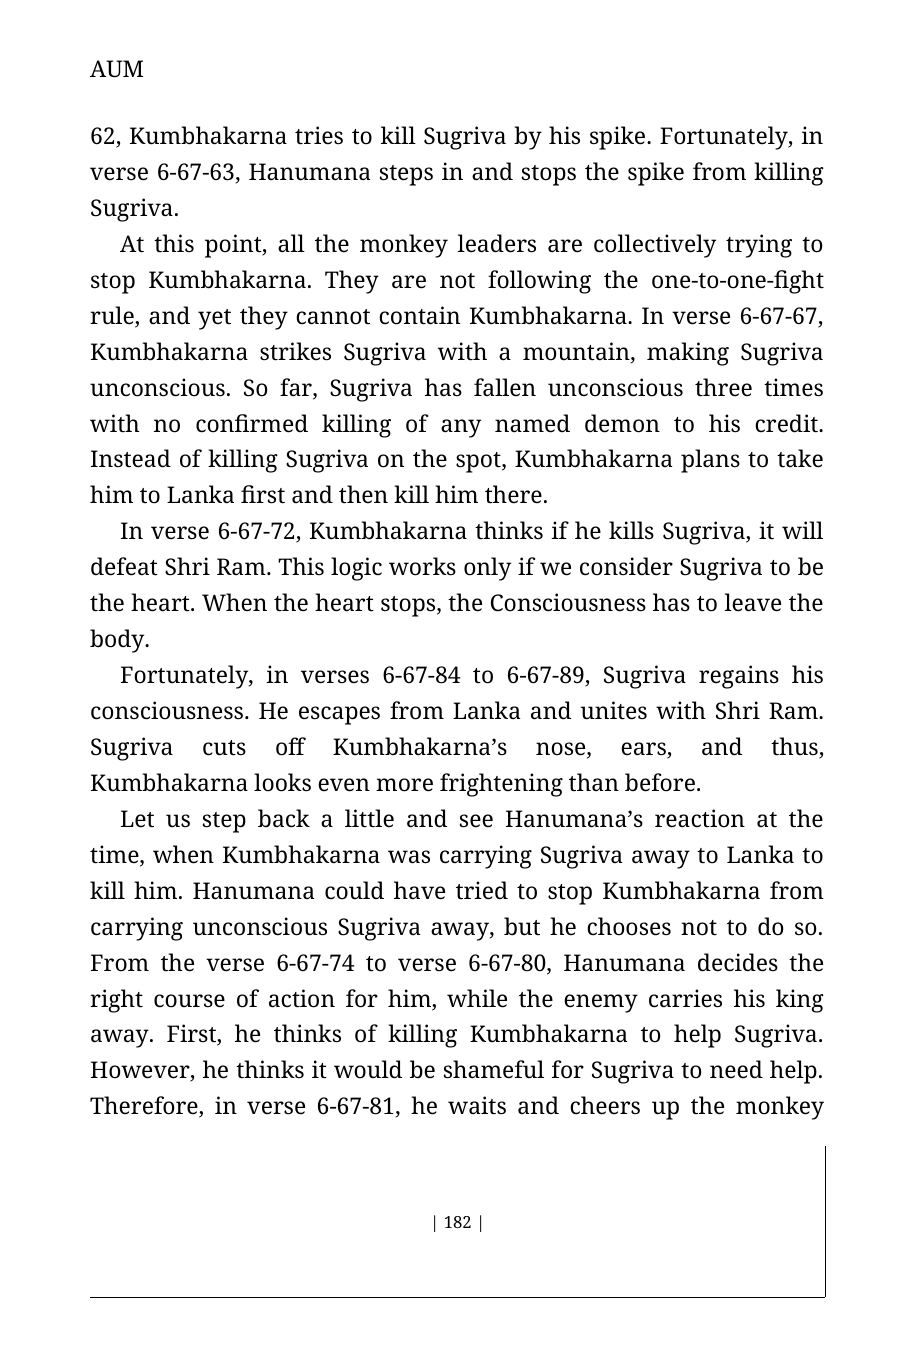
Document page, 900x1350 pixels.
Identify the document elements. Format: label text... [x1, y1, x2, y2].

text Fortunately, in verses 6-67-84 to 6-67-89, Sugriva regains his consciousness. He escapes from Lanka and unites with Shri Ram. Sugriva cuts off Kumbhakarna’s nose, ears, and thus, Kumbhakarna looks even more frightening than before. [90, 659, 825, 798]
text 62, Kumbhakarna tries to kill Sugriva by his spike. Fortunately, in verse 6-67-63, Hanumana steps in and stops the spike from killing Sugriva. [90, 120, 825, 223]
text Let us step back a little and see Hanumana’s reaction at the time, when Kumbhakarna was carrying Sugriva away to Lanka to kill him. Hanumana could have tried to stop Kumbhakarna from carrying unconscious Sugriva away, but he chooses not to do so. From the verse 6-67-74 to verse 6-67-80, Hanumana decides the right course of action for him, while the enemy carries his king away. First, he thinks of killing Kumbhakarna to help Sugriva. However, he thinks it would be shameful for Sugriva to need help. Therefore, in verse 6-67-81, he waits and cheers up the monkey [90, 803, 825, 1122]
text In verse 6-67-72, Kumbhakarna thinks if he kills Sugriva, it will defeat Shri Ram. This logic works only if we consider Sugriva to be the heart. When the heart stops, the Consciousness has to leave the body. [90, 515, 825, 654]
text At this point, all the monkey leaders are collectively trying to stop Kumbhakarna. They are not following the one-to-one-fight rule, and yet they cannot contain Kumbhakarna. In verse 6-67-67, Kumbhakarna strikes Sugriva with a mountain, making Sugriva unconscious. So far, Sugriva has fallen unconscious three times with no confirmed killing of any named demon to his credit. Instead of killing Sugriva on the spot, Kumbhakarna plans to take him to Lanka first and then kill him there. [90, 228, 825, 511]
